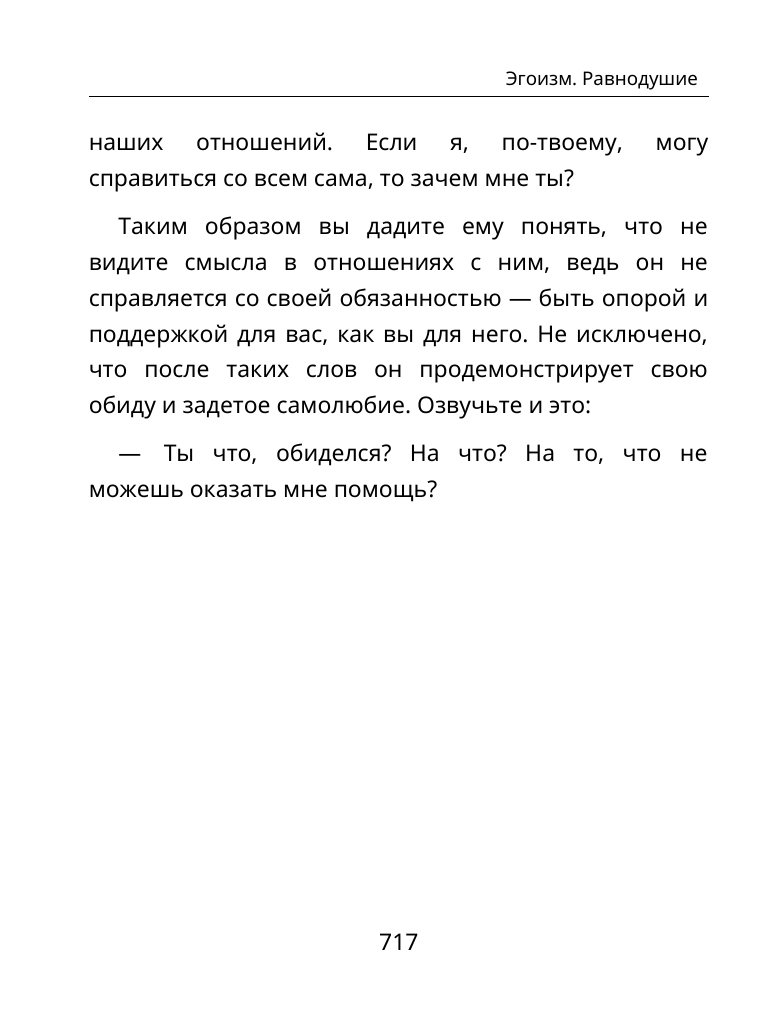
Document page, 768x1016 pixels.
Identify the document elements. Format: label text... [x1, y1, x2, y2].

text Таким образом вы дадите ему понять, что не видите смысла в отношениях с ним, ведь он не справляется со своей обязанностью — быть опорой и поддержкой для вас, как вы для него. Не исключено, что после таких слов он продемонстрирует свою обиду и задетое самолюбие. Озвучьте и это: [88, 210, 709, 421]
list наших отношений. Если я, по-твоему, могу справиться со всем сама, то зачем мне ты? [88, 126, 709, 193]
list Ты что, обиделся? На что? На то, что не можешь оказать мне помощь? [88, 437, 709, 504]
